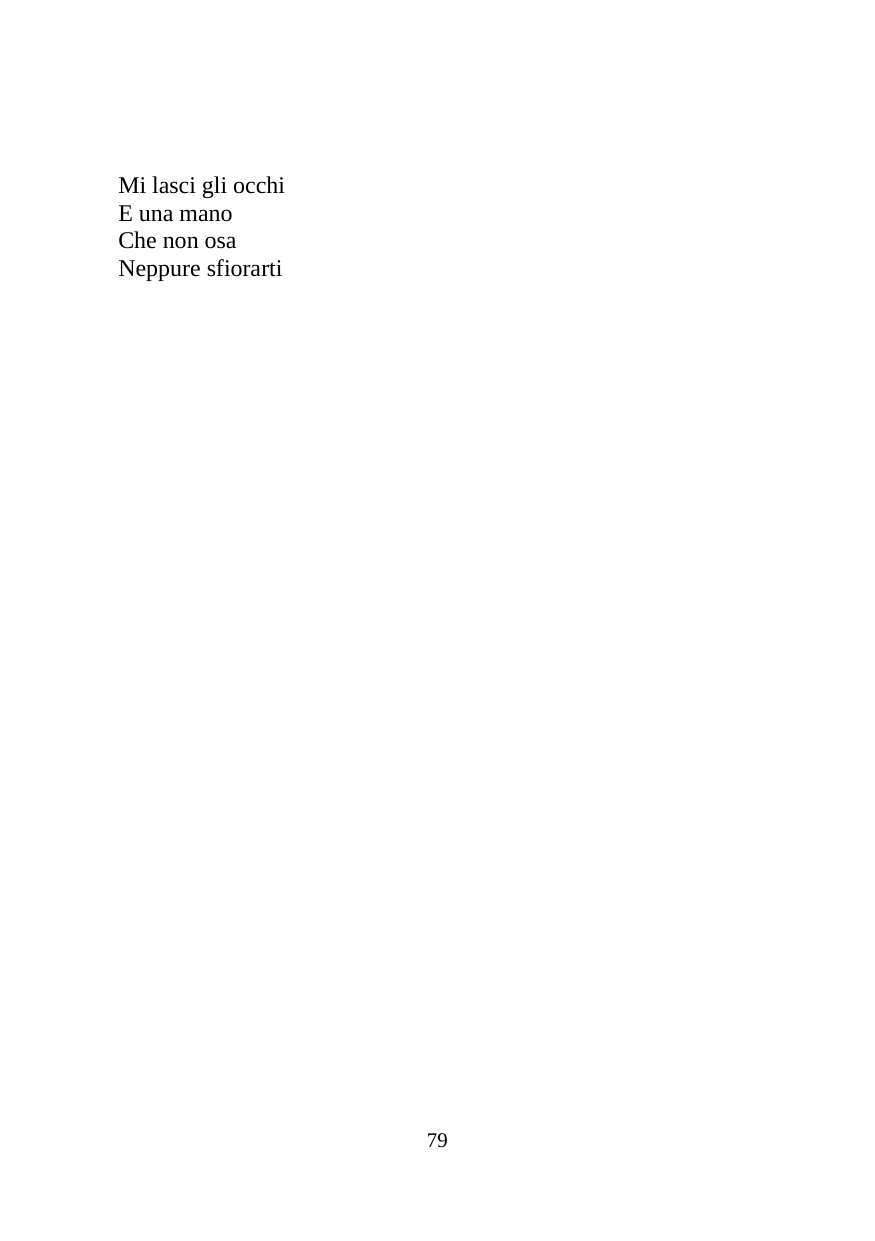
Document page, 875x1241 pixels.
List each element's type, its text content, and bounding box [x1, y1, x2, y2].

text Che non osa [88, 227, 786, 254]
text Neppure sfiorarti [88, 254, 786, 282]
text Mi lasci gli occhi [88, 171, 786, 199]
text E una mano [88, 199, 786, 227]
